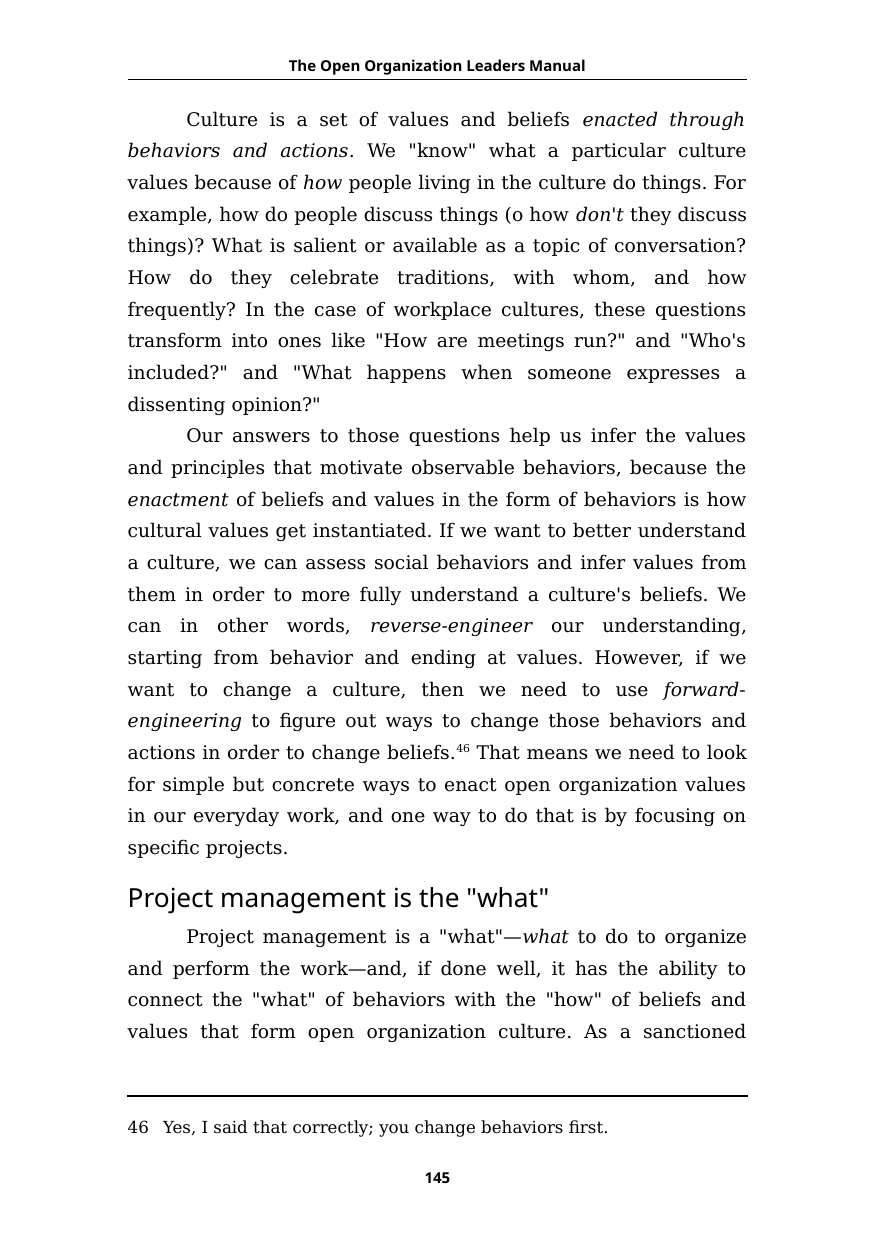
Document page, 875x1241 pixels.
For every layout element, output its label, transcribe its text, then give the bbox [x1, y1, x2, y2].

text Culture is a set of values and beliefs enacted through behaviors and actions. We "know" what a particular culture values because of how people living in the culture do things. For example, how do people discuss things (o how don't they discuss things)? What is salient or available as a topic of conversation? How do they celebrate traditions, with whom, and how frequently? In the case of workplace cultures, these questions transform into ones like "How are meetings run?" and "Who's included?" and "What happens when someone expresses a dissenting opinion?" [127, 109, 747, 416]
text Our answers to those questions help us infer the values and principles that motivate observable behaviors, because the enactment of beliefs and values in the form of behaviors is how cultural values get instantiated. If we want to better understand a culture, we can assess social behaviors and infer values from them in order to more fully understand a culture's beliefs. We can in other words, reverse-engineer our understanding, starting from behavior and ending at values. However, if we want to change a culture, then we need to use forward-engineering to figure out ways to change those behaviors and actions in order to change beliefs. That means we need to look for simple but concrete ways to enact open organization values in our everyday work, and one way to do that is by focusing on specific projects. [127, 425, 747, 859]
text Project management is a "what"—what to do to organize and perform the work—and, if done well, it has the ability to connect the "what" of behaviors with the "how" of beliefs and values that form open organization culture. As a sanctioned [127, 926, 747, 1043]
subtitle Project management is the "what" [127, 883, 747, 914]
text Yes, I said that correctly; you change behaviors first. [127, 1118, 747, 1138]
